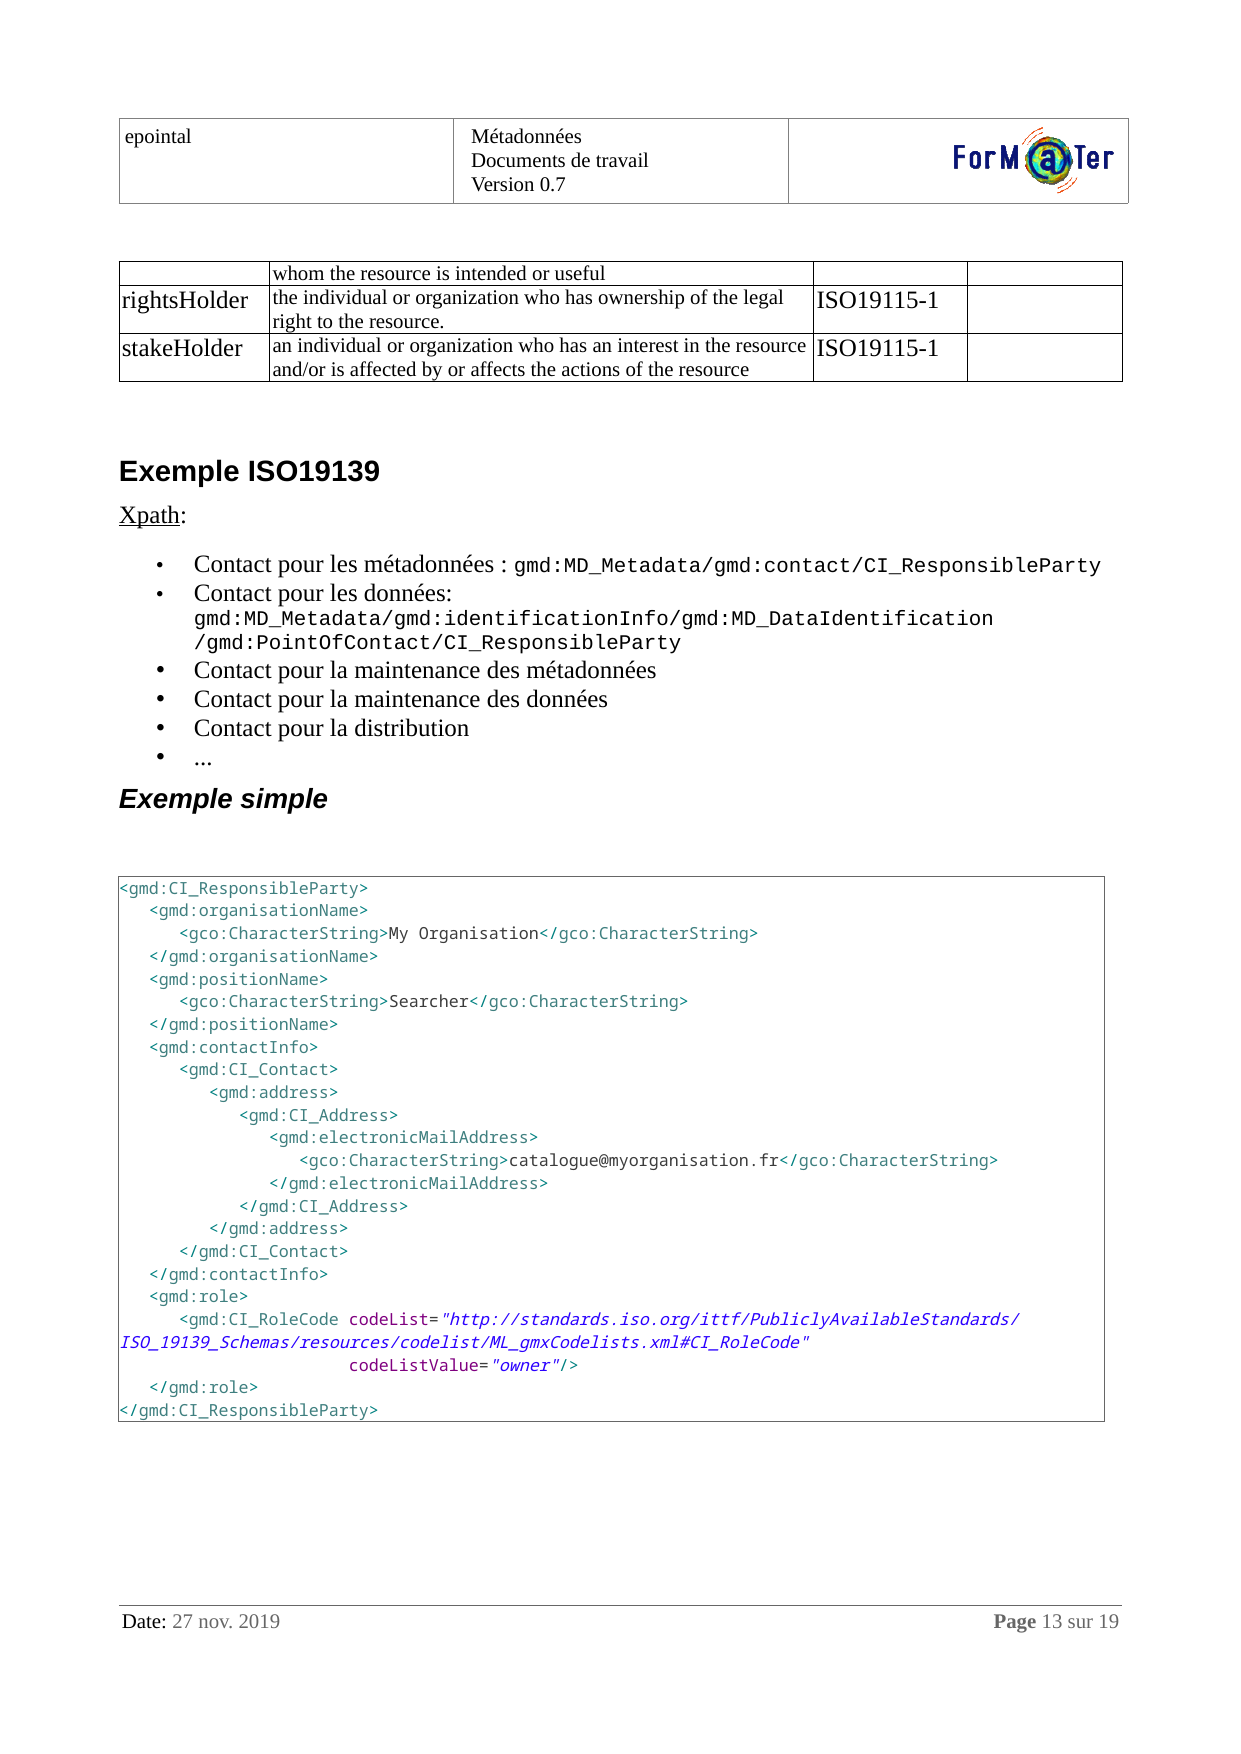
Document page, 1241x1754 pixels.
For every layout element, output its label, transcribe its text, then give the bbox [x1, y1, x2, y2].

picture [944, 123, 1123, 197]
table_cell an individual or organization who has an interest in the resource and/or is affected by or affects the actions of the resource [270, 334, 813, 381]
list ... [156, 742, 1122, 770]
list Contact pour les métadonnées : gmd:MD_Metadata/gmd:contact/CI_ResponsibleParty [156, 549, 1122, 578]
table_cell ISO19115-1 [814, 334, 967, 381]
list Contact pour la maintenance des données [156, 684, 1122, 713]
table_cell [814, 262, 967, 285]
list Contact pour la maintenance des métadonnées [156, 655, 1122, 684]
table_cell rightsHolder [120, 286, 269, 333]
list Contact pour les données: gmd:MD_Metadata/gmd:identificationInfo/gmd:MD_DataIdentification /gmd:PointOfContact/CI_ResponsibleParty [156, 578, 1122, 655]
subtitle Exemple simple [119, 783, 1122, 815]
table_cell [968, 262, 1122, 285]
table_cell whom the resource is intended or useful [270, 262, 813, 285]
table_cell [120, 262, 269, 285]
subtitle Exemple ISO19139 [119, 453, 1122, 487]
table_cell the individual or organization who has ownership of the legal right to the resource. [270, 286, 813, 333]
table_cell stakeHolder [120, 334, 269, 381]
table_cell [968, 334, 1122, 381]
text Xpath: [119, 500, 1122, 528]
table_cell ISO19115-1 [814, 286, 967, 333]
list Contact pour la distribution [156, 713, 1122, 742]
table_cell [968, 286, 1122, 333]
